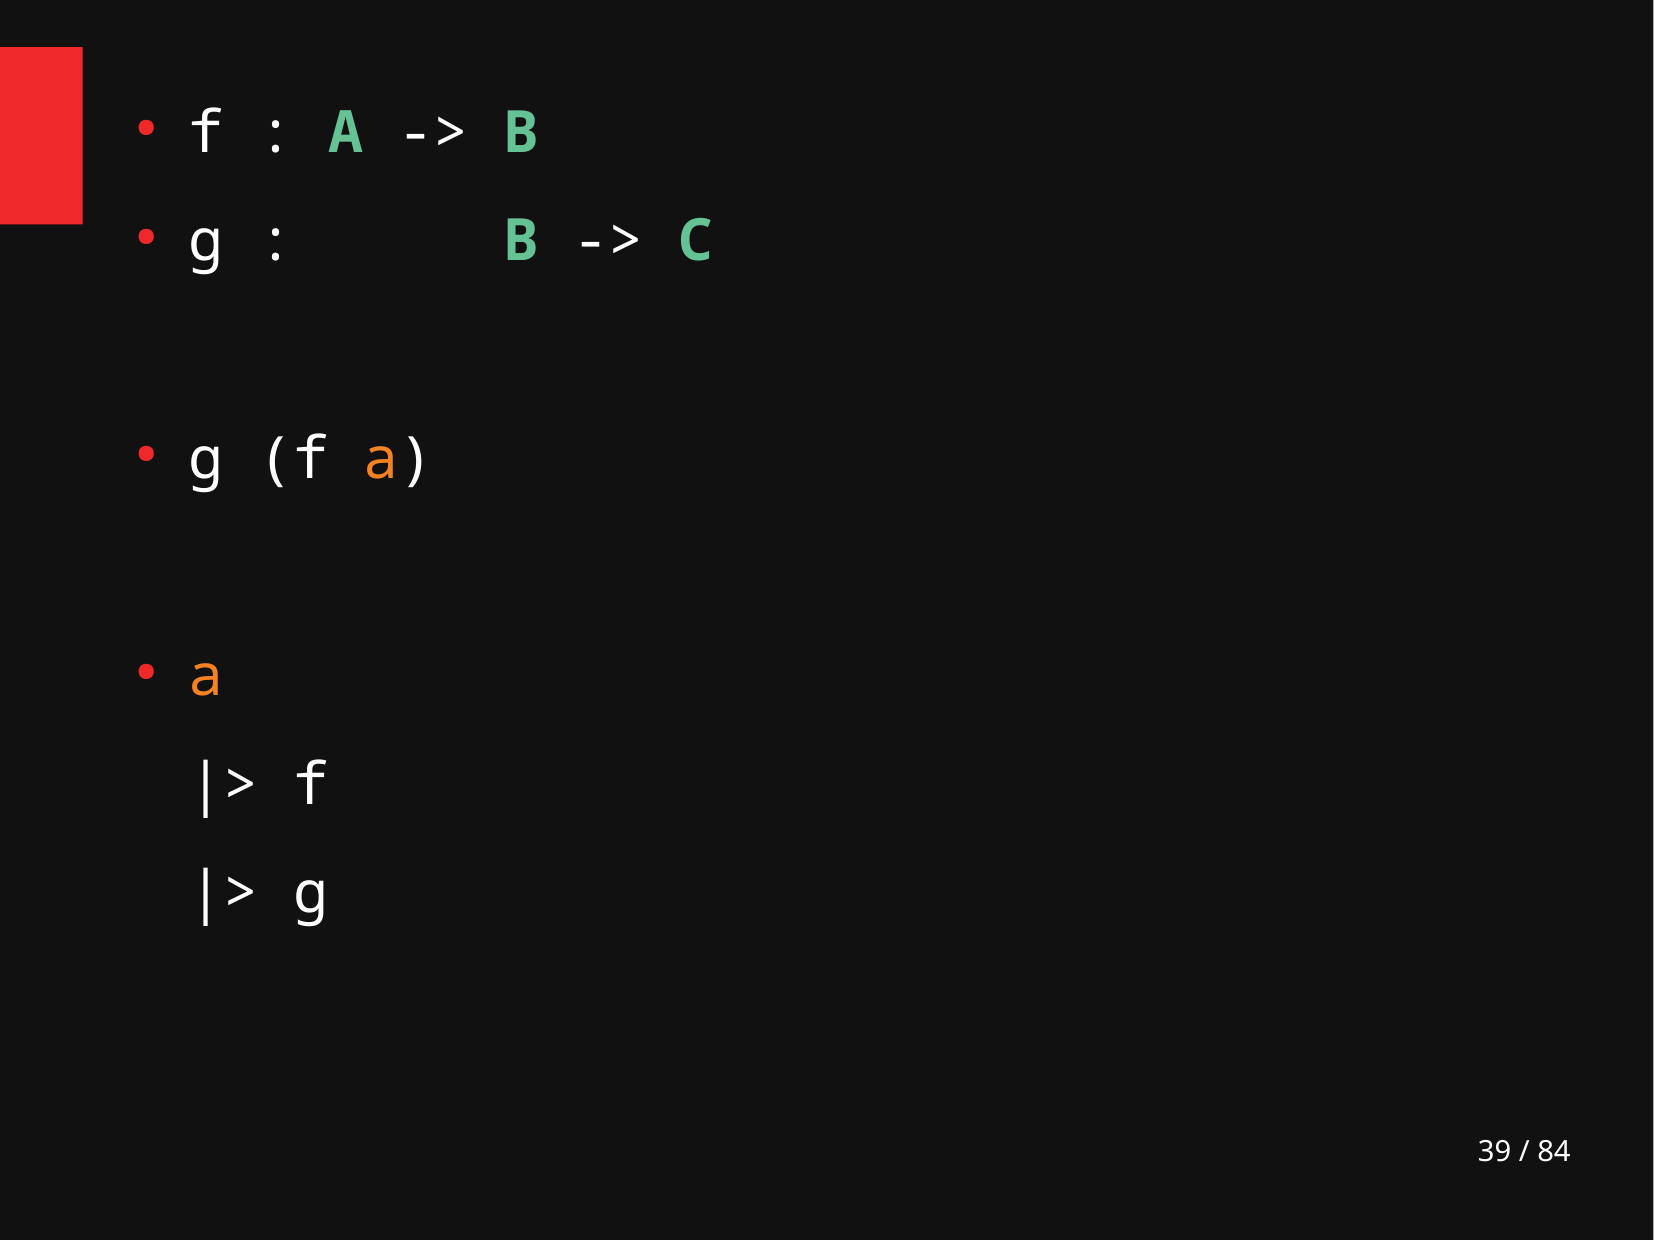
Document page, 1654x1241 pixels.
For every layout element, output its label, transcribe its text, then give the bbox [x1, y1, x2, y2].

list f : A -> B g : B -> C g (f a) a |> f |> g [118, 90, 1536, 1074]
